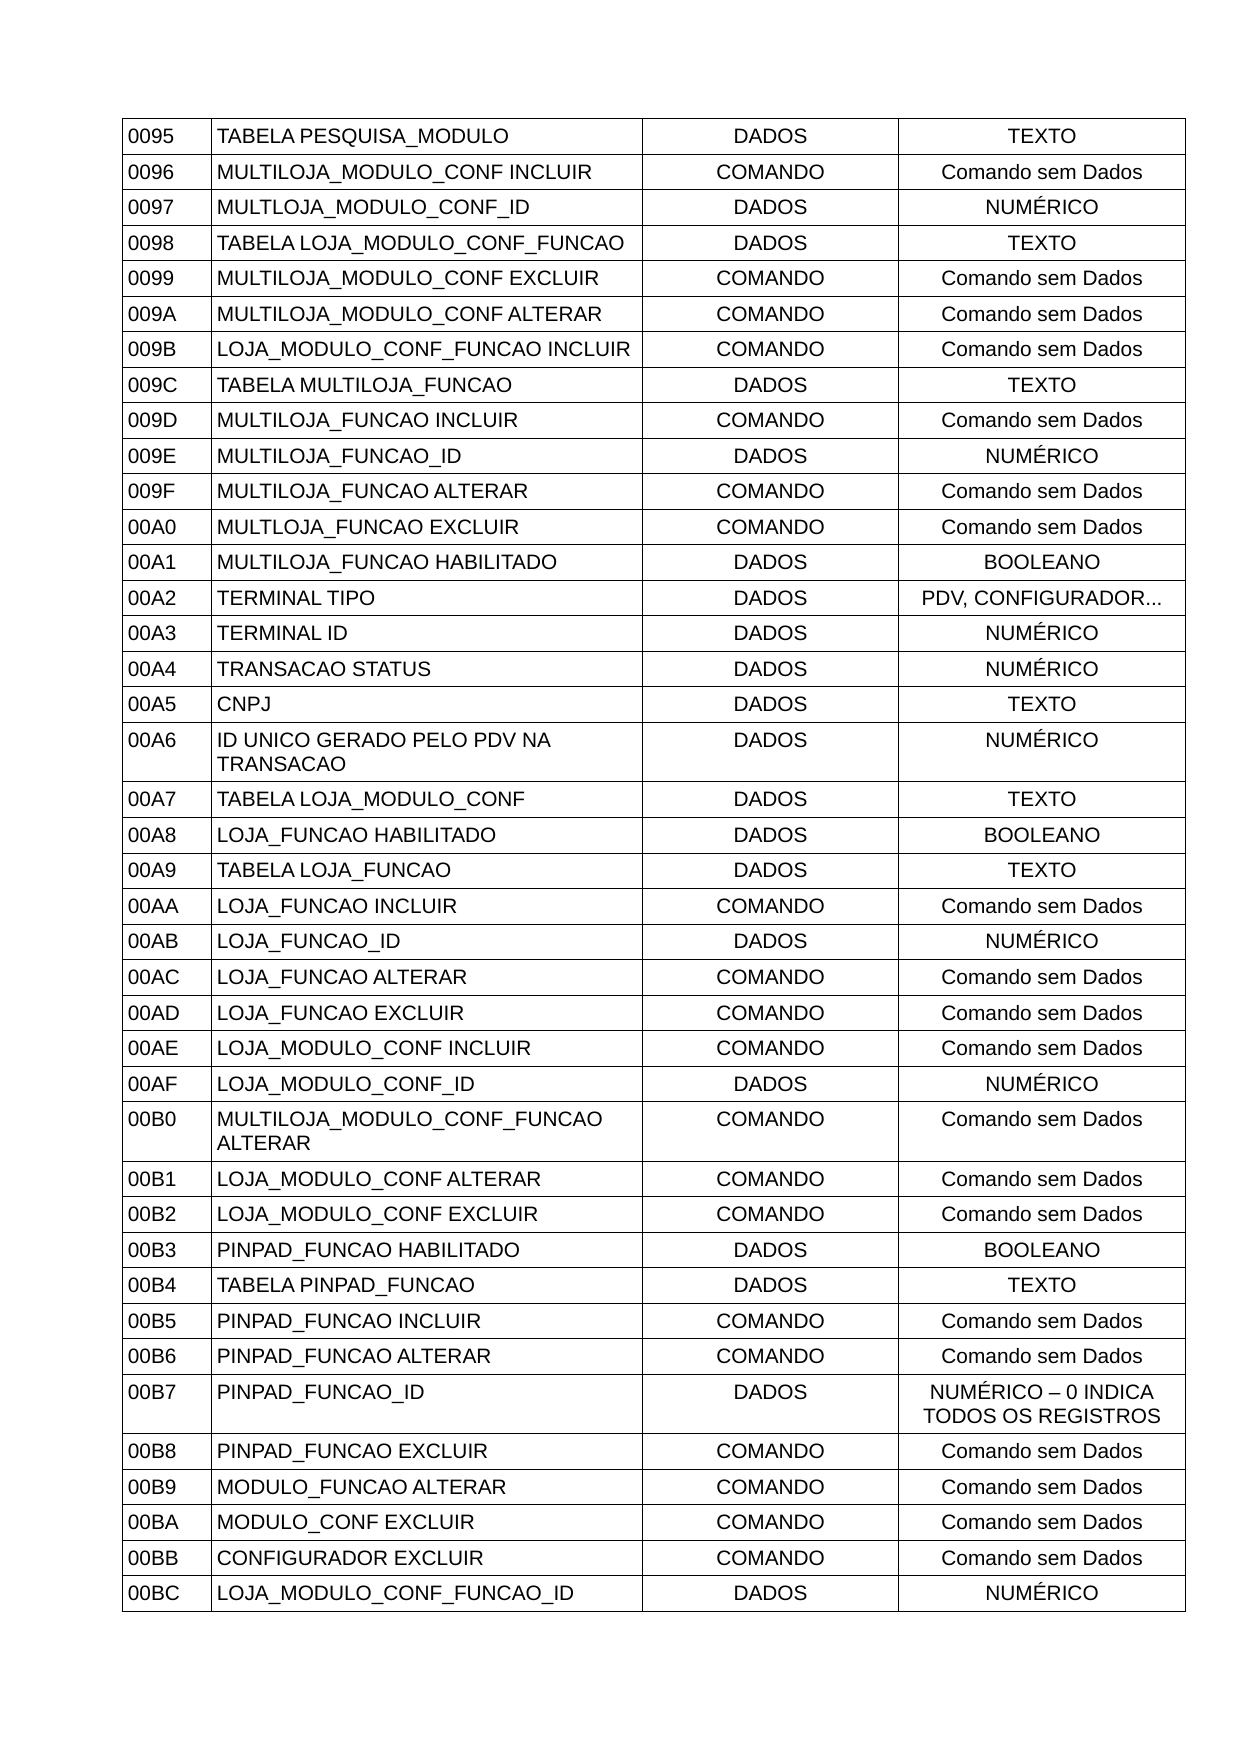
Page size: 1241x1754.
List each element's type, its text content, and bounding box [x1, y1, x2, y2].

table_cell LOJA_MODULO_CONF_FUNCAO INCLUIR [212, 332, 642, 367]
table_cell 009F [123, 474, 211, 509]
table_cell DADOS [643, 1067, 898, 1101]
table_cell DADOS [643, 226, 898, 260]
table_cell LOJA_FUNCAO EXCLUIR [212, 996, 642, 1030]
table_cell Comando sem Dados [899, 1102, 1185, 1161]
table_cell COMANDO [643, 1102, 898, 1161]
table_cell NUMÉRICO [899, 1576, 1185, 1611]
table_cell TEXTO [899, 854, 1185, 888]
table_cell 00B3 [123, 1233, 211, 1267]
table_cell 00AC [123, 960, 211, 994]
table_cell Comando sem Dados [899, 1505, 1185, 1540]
table_cell LOJA_FUNCAO_ID [212, 925, 642, 959]
table_cell NUMÉRICO [899, 439, 1185, 473]
table_cell DADOS [643, 119, 898, 154]
table_cell 00B0 [123, 1102, 211, 1161]
table_cell CNPJ [212, 687, 642, 722]
table_cell DADOS [643, 1268, 898, 1303]
table_cell COMANDO [643, 403, 898, 438]
table_cell Comando sem Dados [899, 510, 1185, 544]
table_cell 00BB [123, 1541, 211, 1575]
table_cell 0096 [123, 155, 211, 189]
table_cell BOOLEANO [899, 818, 1185, 852]
table_cell 009B [123, 332, 211, 367]
table_cell MULTILOJA_FUNCAO_ID [212, 439, 642, 473]
table_cell 00A2 [123, 581, 211, 615]
table_cell DADOS [643, 925, 898, 959]
table_cell TABELA MULTILOJA_FUNCAO [212, 368, 642, 402]
table_cell LOJA_FUNCAO HABILITADO [212, 818, 642, 852]
table_cell COMANDO [643, 1505, 898, 1540]
table_cell NUMÉRICO [899, 190, 1185, 225]
table_cell MULTLOJA_MODULO_CONF_ID [212, 190, 642, 225]
table_cell Comando sem Dados [899, 1031, 1185, 1066]
table_cell 009D [123, 403, 211, 438]
table_cell 00B7 [123, 1375, 211, 1433]
table_cell 00A1 [123, 545, 211, 580]
table_cell MULTILOJA_MODULO_CONF EXCLUIR [212, 261, 642, 296]
table_cell 0097 [123, 190, 211, 225]
table_cell MULTILOJA_MODULO_CONF ALTERAR [212, 297, 642, 331]
table_cell TABELA PINPAD_FUNCAO [212, 1268, 642, 1303]
table_cell PINPAD_FUNCAO HABILITADO [212, 1233, 642, 1267]
table_cell 00B2 [123, 1197, 211, 1232]
table_cell TABELA LOJA_MODULO_CONF_FUNCAO [212, 226, 642, 260]
table_cell LOJA_FUNCAO ALTERAR [212, 960, 642, 994]
table_cell 0098 [123, 226, 211, 260]
table_cell 00A5 [123, 687, 211, 722]
table_cell DADOS [643, 723, 898, 781]
table_cell NUMÉRICO [899, 652, 1185, 686]
table_cell BOOLEANO [899, 545, 1185, 580]
table_cell Comando sem Dados [899, 1304, 1185, 1338]
table_cell ID UNICO GERADO PELO PDV NA TRANSACAO [212, 723, 642, 781]
table_cell 009A [123, 297, 211, 331]
table_cell 009C [123, 368, 211, 402]
table_cell TRANSACAO STATUS [212, 652, 642, 686]
table_cell TABELA PESQUISA_MODULO [212, 119, 642, 154]
table_cell Comando sem Dados [899, 996, 1185, 1030]
table_cell 00A6 [123, 723, 211, 781]
table_cell TERMINAL TIPO [212, 581, 642, 615]
table_cell 009E [123, 439, 211, 473]
table_cell COMANDO [643, 889, 898, 923]
table_cell NUMÉRICO [899, 925, 1185, 959]
table_cell DADOS [643, 545, 898, 580]
table_cell COMANDO [643, 1197, 898, 1232]
table_cell 00AB [123, 925, 211, 959]
table_cell MODULO_CONF EXCLUIR [212, 1505, 642, 1540]
table_cell TABELA LOJA_FUNCAO [212, 854, 642, 888]
table_cell DADOS [643, 782, 898, 817]
table_cell TEXTO [899, 368, 1185, 402]
table_cell COMANDO [643, 1339, 898, 1374]
table_cell COMANDO [643, 1434, 898, 1469]
table_cell COMANDO [643, 1541, 898, 1575]
table_cell COMANDO [643, 1162, 898, 1196]
table_cell Comando sem Dados [899, 155, 1185, 189]
table_cell LOJA_MODULO_CONF ALTERAR [212, 1162, 642, 1196]
table_cell TERMINAL ID [212, 616, 642, 651]
table_cell 00A0 [123, 510, 211, 544]
table_cell COMANDO [643, 332, 898, 367]
table_cell DADOS [643, 1375, 898, 1433]
table_cell COMANDO [643, 1304, 898, 1338]
table_cell 00B9 [123, 1470, 211, 1504]
table_cell DADOS [643, 854, 898, 888]
table_cell DADOS [643, 1233, 898, 1267]
table_cell DADOS [643, 687, 898, 722]
table_cell 00A7 [123, 782, 211, 817]
table_cell 00A3 [123, 616, 211, 651]
table_cell COMANDO [643, 510, 898, 544]
table_cell NUMÉRICO [899, 1067, 1185, 1101]
table_cell LOJA_FUNCAO INCLUIR [212, 889, 642, 923]
table_cell 00AD [123, 996, 211, 1030]
table_cell Comando sem Dados [899, 1197, 1185, 1232]
table_cell MULTILOJA_FUNCAO ALTERAR [212, 474, 642, 509]
table_cell LOJA_MODULO_CONF_FUNCAO_ID [212, 1576, 642, 1611]
table_cell LOJA_MODULO_CONF_ID [212, 1067, 642, 1101]
table_cell MULTILOJA_MODULO_CONF_FUNCAO ALTERAR [212, 1102, 642, 1161]
table_cell 00B1 [123, 1162, 211, 1196]
table_cell DADOS [643, 818, 898, 852]
table_cell CONFIGURADOR EXCLUIR [212, 1541, 642, 1575]
table_cell TABELA LOJA_MODULO_CONF [212, 782, 642, 817]
table_cell MULTILOJA_MODULO_CONF INCLUIR [212, 155, 642, 189]
table_cell 0095 [123, 119, 211, 154]
table_cell TEXTO [899, 226, 1185, 260]
table_cell 00A9 [123, 854, 211, 888]
table_cell 0099 [123, 261, 211, 296]
table_cell Comando sem Dados [899, 1470, 1185, 1504]
table_cell Comando sem Dados [899, 1339, 1185, 1374]
table_cell COMANDO [643, 297, 898, 331]
table_cell Comando sem Dados [899, 474, 1185, 509]
table_cell NUMÉRICO [899, 616, 1185, 651]
table_cell DADOS [643, 1576, 898, 1611]
table_cell Comando sem Dados [899, 1541, 1185, 1575]
table_cell Comando sem Dados [899, 1162, 1185, 1196]
table_cell PINPAD_FUNCAO_ID [212, 1375, 642, 1433]
table_cell MULTLOJA_FUNCAO EXCLUIR [212, 510, 642, 544]
table_cell COMANDO [643, 155, 898, 189]
table_cell 00B6 [123, 1339, 211, 1374]
table_cell MODULO_FUNCAO ALTERAR [212, 1470, 642, 1504]
table_cell TEXTO [899, 1268, 1185, 1303]
table_cell COMANDO [643, 474, 898, 509]
table_cell PDV, CONFIGURADOR... [899, 581, 1185, 615]
table_cell 00AF [123, 1067, 211, 1101]
table_cell DADOS [643, 616, 898, 651]
table_cell 00AA [123, 889, 211, 923]
table_cell TEXTO [899, 119, 1185, 154]
table_cell PINPAD_FUNCAO EXCLUIR [212, 1434, 642, 1469]
table_cell PINPAD_FUNCAO INCLUIR [212, 1304, 642, 1338]
table_cell Comando sem Dados [899, 960, 1185, 994]
table_cell Comando sem Dados [899, 1434, 1185, 1469]
table_cell 00B5 [123, 1304, 211, 1338]
table_cell Comando sem Dados [899, 403, 1185, 438]
table_cell 00B4 [123, 1268, 211, 1303]
table_cell COMANDO [643, 996, 898, 1030]
table_cell 00BC [123, 1576, 211, 1611]
table_cell COMANDO [643, 261, 898, 296]
table_cell LOJA_MODULO_CONF EXCLUIR [212, 1197, 642, 1232]
table_cell 00A8 [123, 818, 211, 852]
table_cell LOJA_MODULO_CONF INCLUIR [212, 1031, 642, 1066]
table_cell 00AE [123, 1031, 211, 1066]
table_cell DADOS [643, 439, 898, 473]
table_cell Comando sem Dados [899, 297, 1185, 331]
table_cell TEXTO [899, 687, 1185, 722]
table_cell COMANDO [643, 1031, 898, 1066]
table_cell MULTILOJA_FUNCAO HABILITADO [212, 545, 642, 580]
table_cell DADOS [643, 190, 898, 225]
table_cell DADOS [643, 581, 898, 615]
table_cell DADOS [643, 652, 898, 686]
table_cell BOOLEANO [899, 1233, 1185, 1267]
table_cell 00B8 [123, 1434, 211, 1469]
table_cell 00A4 [123, 652, 211, 686]
table_cell NUMÉRICO [899, 723, 1185, 781]
table_cell Comando sem Dados [899, 889, 1185, 923]
table_cell COMANDO [643, 1470, 898, 1504]
table_cell 00BA [123, 1505, 211, 1540]
table_cell TEXTO [899, 782, 1185, 817]
table_cell Comando sem Dados [899, 261, 1185, 296]
table_cell DADOS [643, 368, 898, 402]
table_cell NUMÉRICO – 0 INDICA TODOS OS REGISTROS [899, 1375, 1185, 1433]
table_cell PINPAD_FUNCAO ALTERAR [212, 1339, 642, 1374]
table_cell MULTILOJA_FUNCAO INCLUIR [212, 403, 642, 438]
table_cell Comando sem Dados [899, 332, 1185, 367]
table_cell COMANDO [643, 960, 898, 994]
